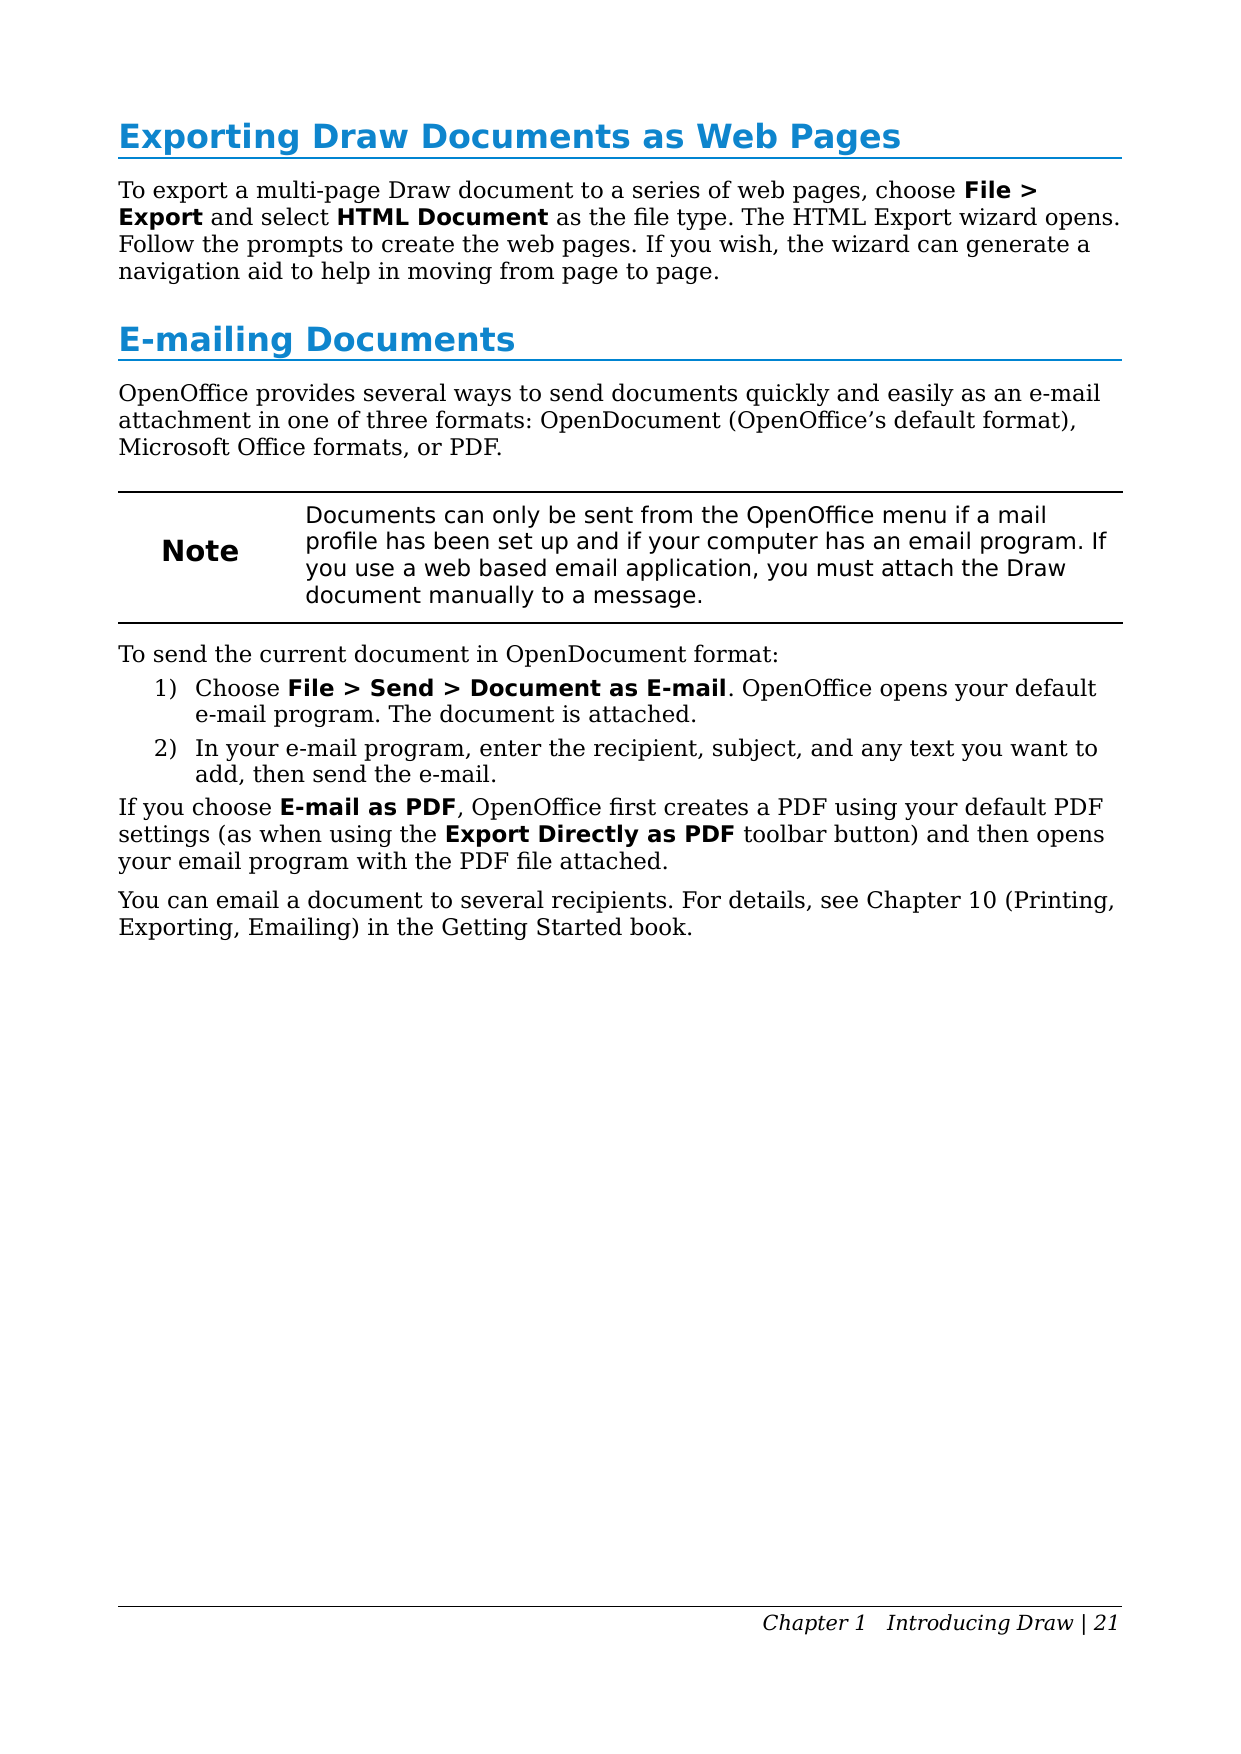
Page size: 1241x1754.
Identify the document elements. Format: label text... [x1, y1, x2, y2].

list Choose File > Send > Document as E-mail. OpenOffice opens your default e-mail program. The document is attached. [177, 675, 1122, 728]
subtitle Exporting Draw Documents as Web Pages [118, 118, 1122, 157]
list In your e-mail program, enter the recipient, subject, and any text you want to add, then send the e-mail. [177, 735, 1122, 788]
subtitle E-mailing Documents [118, 321, 1122, 359]
table_header Documents can only be sent from the OpenOffice menu if a mail profile has been set up and if your computer has an email program. If you use a web based email application, you must attach the Draw document manually to a message. [281, 493, 1122, 622]
text OpenOffice provides several ways to send documents quickly and easily as an e-mail attachment in one of three formats: OpenDocument (OpenOffice’s default format), Microsoft Office formats, or PDF. [118, 380, 1122, 461]
text If you choose E-mail as PDF, OpenOffice first creates a PDF using your default PDF settings (as when using the Export Directly as PDF toolbar button) and then opens your email program with the PDF file attached. [118, 794, 1122, 875]
list To send the current document in OpenDocument format: [118, 642, 1122, 668]
text To export a multi-page Draw document to a series of web pages, choose File > Export and select HTML Document as the file type. The HTML Export wizard opens. Follow the prompts to create the web pages. If you wish, the wizard can generate a navigation aid to help in moving from page to page. [118, 178, 1122, 285]
table_header Note [118, 493, 281, 622]
text You can email a document to several recipients. For details, see Chapter 10 (Printing, Exporting, Emailing) in the Getting Started book. [118, 887, 1122, 941]
